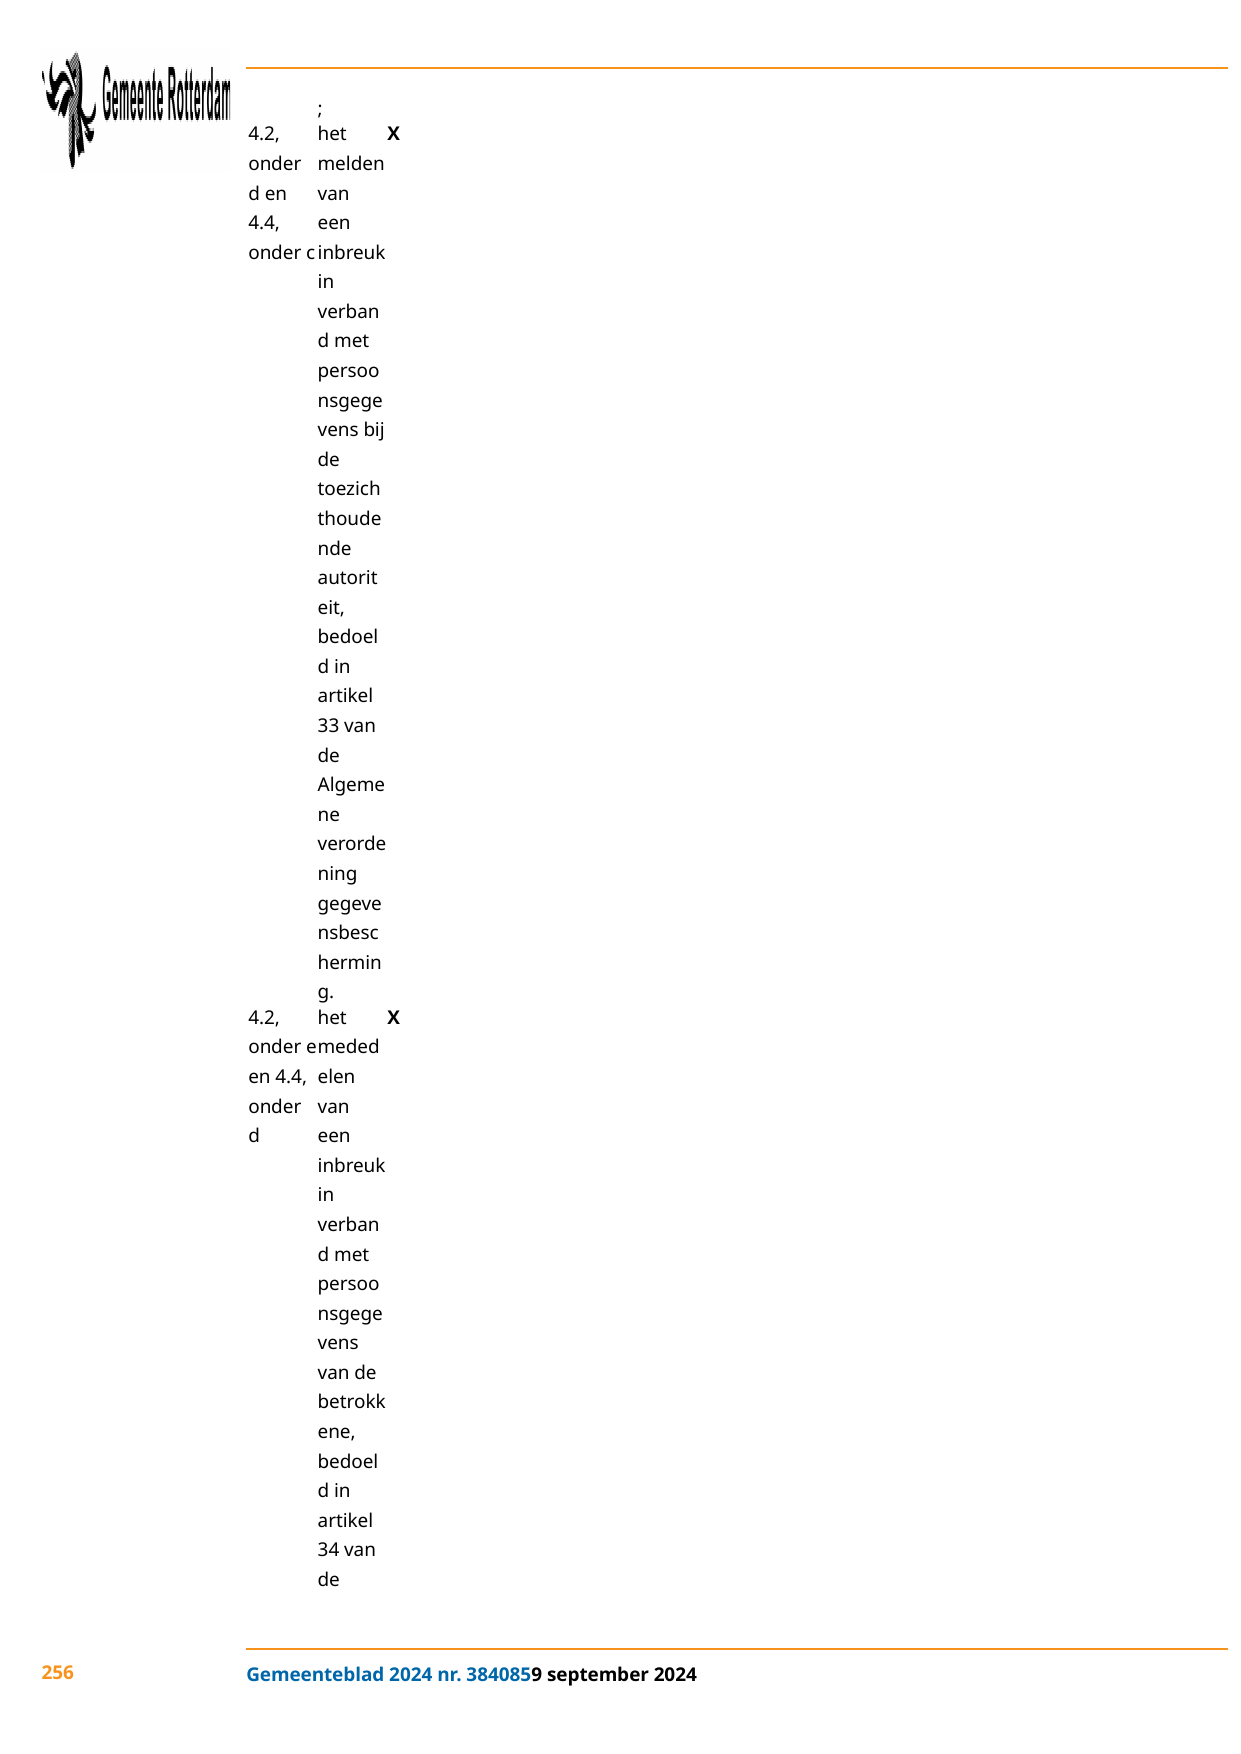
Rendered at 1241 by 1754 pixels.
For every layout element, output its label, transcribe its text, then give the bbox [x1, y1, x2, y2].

table_cell [1082, 121, 1152, 1004]
table_cell [665, 95, 804, 121]
table_cell [943, 121, 1013, 1004]
picture [41, 47, 231, 172]
table_cell 4.2, onder e en 4.4, onder d [248, 1004, 317, 1592]
table_cell [1082, 1004, 1152, 1592]
table_cell [526, 95, 596, 121]
table_cell [1013, 95, 1082, 121]
table_cell [665, 1004, 804, 1592]
table_cell het melden van een inbreuk in verband met persoonsgegevens bij de toezichthoudende autoriteit, bedoeld in artikel 33 van de Algemene verordening gegevensbescherming. [318, 121, 387, 1004]
table_cell [526, 1004, 596, 1592]
table_cell [526, 121, 596, 1004]
table_cell [804, 121, 943, 1004]
table_cell [943, 95, 1013, 121]
table_cell X [387, 121, 526, 1004]
table_cell [1013, 121, 1082, 1004]
table_cell [804, 95, 943, 121]
table_cell [1082, 95, 1152, 121]
table_cell [943, 1004, 1013, 1592]
table_cell X [387, 1004, 526, 1592]
table_cell [596, 1004, 665, 1592]
table_cell het mededelen van een inbreuk in verband met persoonsgegevens van de betrokkene, bedoeld in artikel 34 van de [318, 1004, 387, 1592]
table_cell [804, 1004, 943, 1592]
table_cell 4.2, onder d en 4.4, onder c [248, 121, 317, 1004]
table_cell [248, 95, 317, 121]
table_cell [1013, 1004, 1082, 1592]
table_cell [596, 95, 665, 121]
table_cell [596, 121, 665, 1004]
table_cell [387, 95, 526, 121]
table_cell ; [318, 95, 387, 121]
table_cell [665, 121, 804, 1004]
